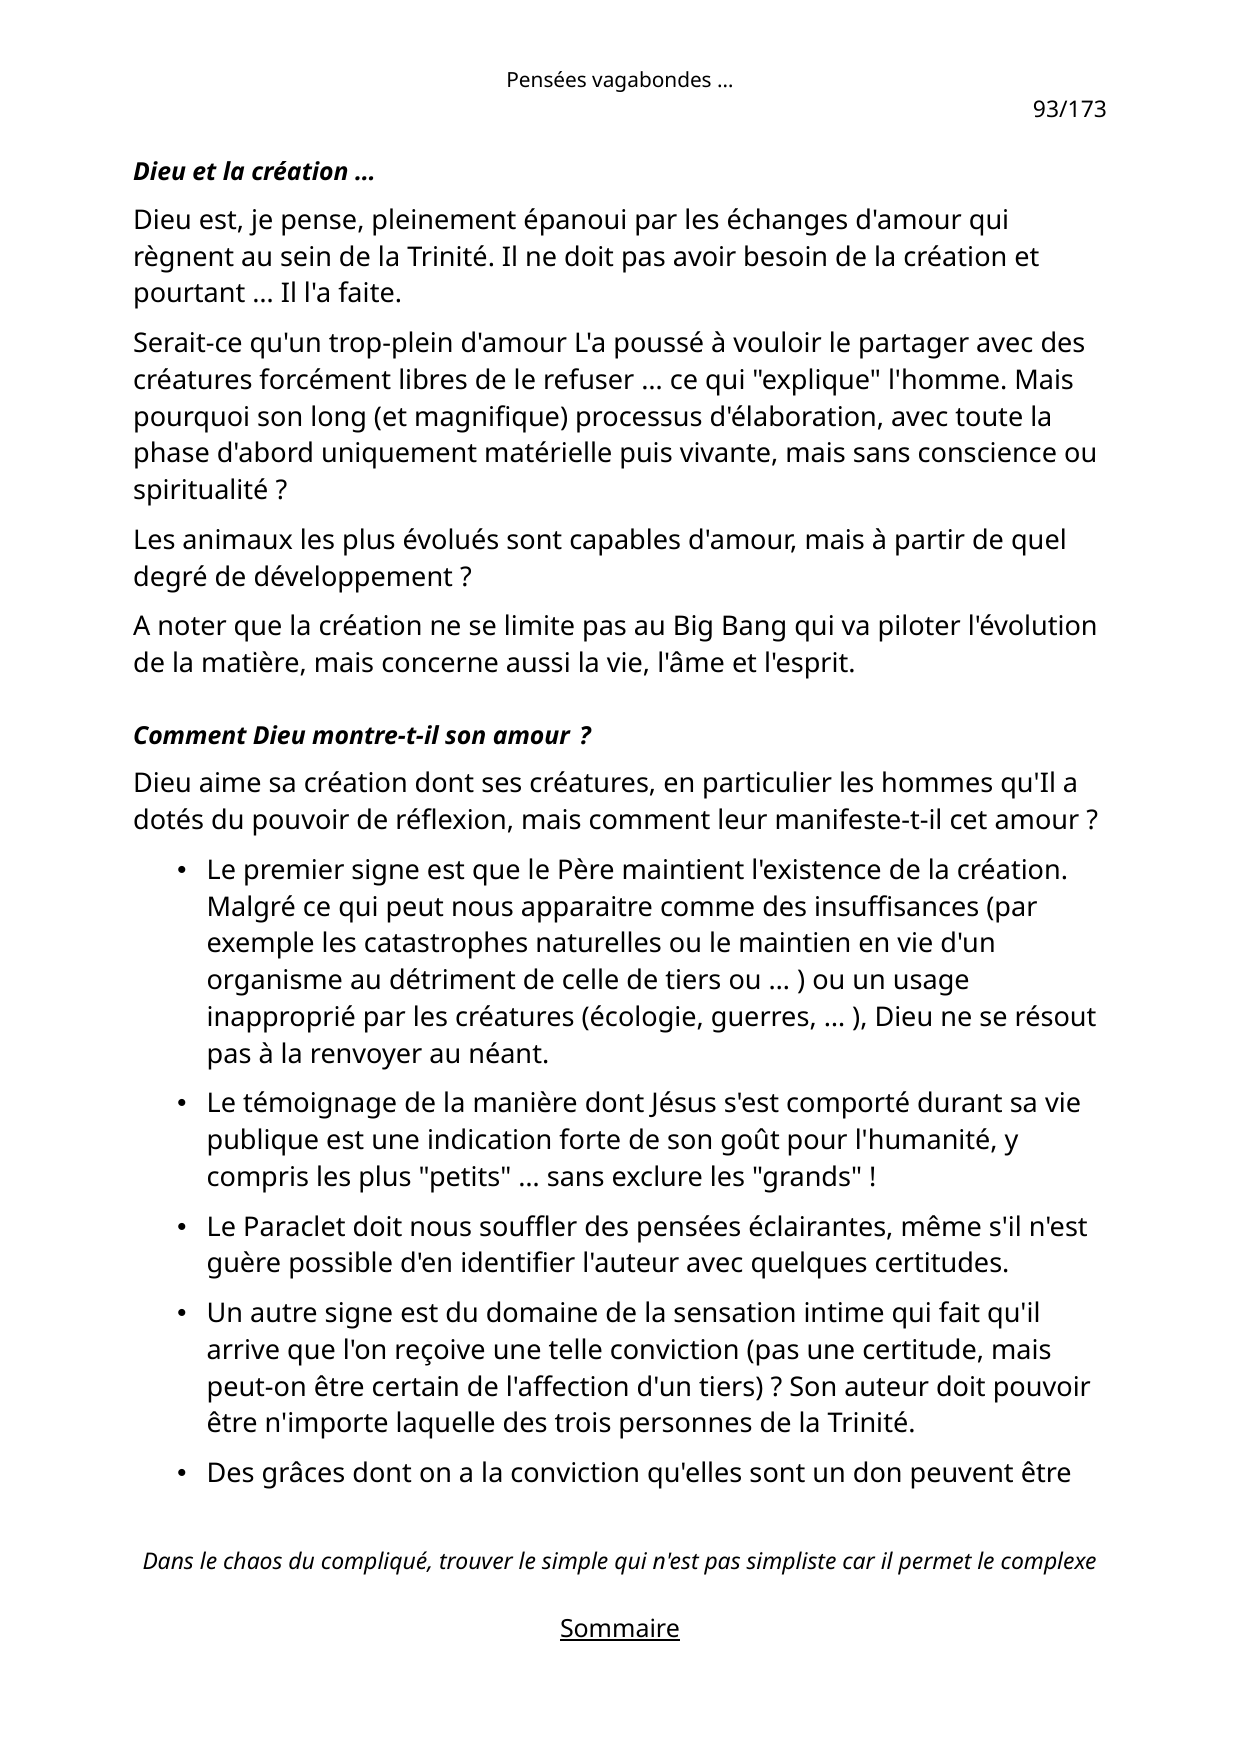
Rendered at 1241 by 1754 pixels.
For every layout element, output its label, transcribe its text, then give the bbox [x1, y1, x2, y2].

subtitle Comment Dieu montre-t-il son amour ? [133, 718, 1107, 751]
list Des grâces dont on a la conviction qu'elles sont un don peuvent être [177, 1453, 1107, 1490]
text Dieu aime sa création dont ses créatures, en particulier les hommes qu'Il a dotés du pouvoir de réflexion, mais comment leur manifeste-t-il cet amour ? [133, 764, 1107, 838]
text A noter que la création ne se limite pas au Big Bang qui va piloter l'évolution de la matière, mais concerne aussi la vie, l'âme et l'esprit. [133, 606, 1107, 680]
list Le témoignage de la manière dont Jésus s'est comporté durant sa vie publique est une indication forte de son goût pour l'humanité, y compris les plus "petits" … sans exclure les "grands" ! [177, 1084, 1107, 1194]
list Le Paraclet doit nous souffler des pensées éclairantes, même s'il n'est guère possible d'en identifier l'auteur avec quelques certitudes. [177, 1207, 1107, 1281]
subtitle Dieu et la création … [133, 154, 1107, 188]
list Le premier signe est que le Père maintient l'existence de la création. Malgré ce qui peut nous apparaitre comme des insuffisances (par exemple les catastrophes naturelles ou le maintien en vie d'un organisme au détriment de celle de tiers ou … ) ou un usage inapproprié par les créatures (écologie, guerres, … ), Dieu ne se résout pas à la renvoyer au néant. [177, 850, 1107, 1071]
list Un autre signe est du domaine de la sensation intime qui fait qu'il arrive que l'on reçoive une telle conviction (pas une certitude, mais peut-on être certain de l'affection d'un tiers) ? Son auteur doit pouvoir être n'importe laquelle des trois personnes de la Trinité. [177, 1293, 1107, 1441]
text Les animaux les plus évolués sont capables d'amour, mais à partir de quel degré de développement ? [133, 520, 1107, 594]
text Dieu est, je pense, pleinement épanoui par les échanges d'amour qui règnent au sein de la Trinité. Il ne doit pas avoir besoin de la création et pourtant … Il l'a faite. [133, 200, 1107, 311]
text Serait-ce qu'un trop-plein d'amour L'a poussé à vouloir le partager avec des créatures forcément libres de le refuser … ce qui "explique" l'homme. Mais pourquoi son long (et magnifique) processus d'élaboration, avec toute la phase d'abord uniquement matérielle puis vivante, mais sans conscience ou spiritualité ? [133, 323, 1107, 508]
